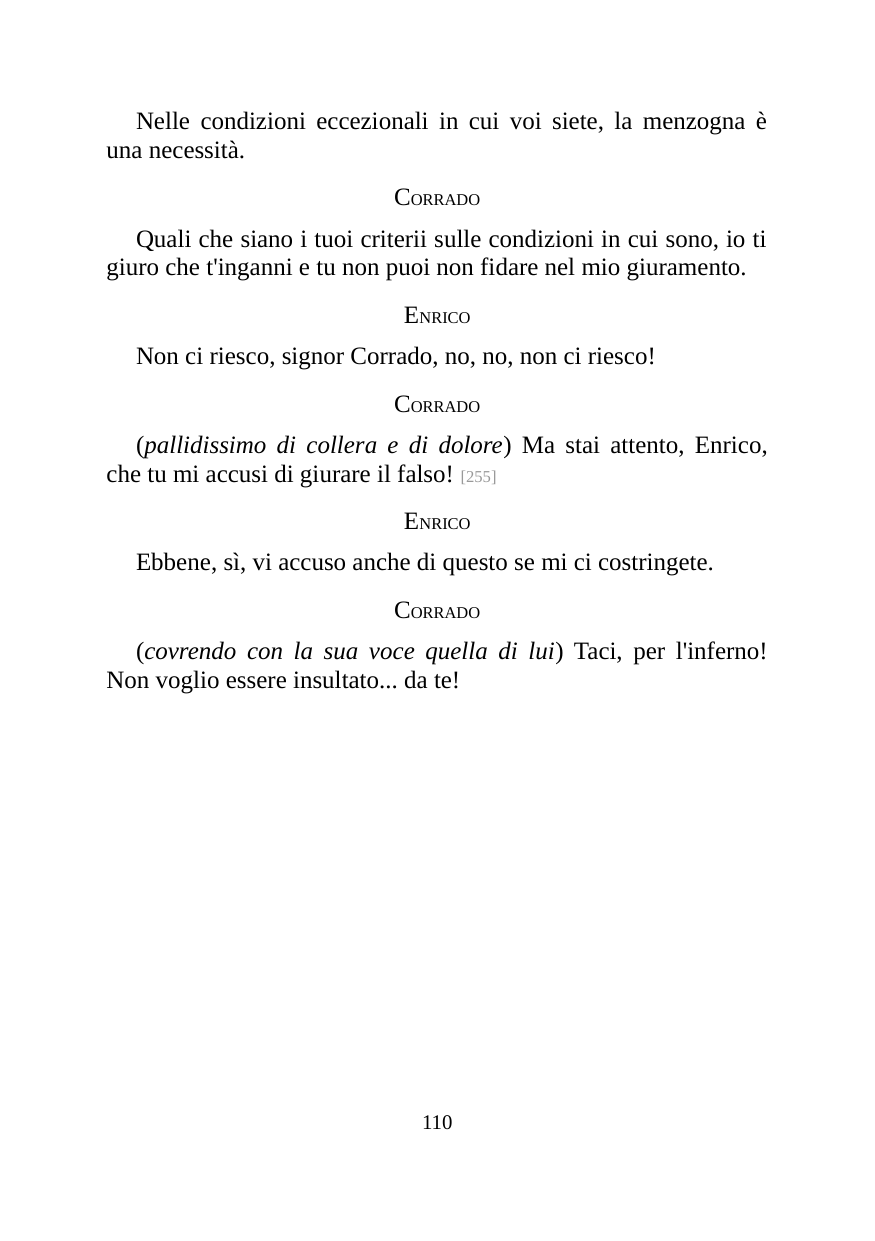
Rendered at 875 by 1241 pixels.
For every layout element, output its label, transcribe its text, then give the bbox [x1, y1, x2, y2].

text Quali che siano i tuoi criterii sulle condizioni in cui sono, io ti giuro che t'inganni e tu non puoi non fidare nel mio giuramento. [106, 224, 768, 281]
text (covrendo con la sua voce quella di lui) Taci, per l'inferno! Non voglio essere insultato... da te! [106, 636, 768, 694]
text Corrado [106, 182, 768, 211]
text Ebbene, sì, vi accuso anche di questo se mi ci costringete. [106, 547, 768, 576]
text (pallidissimo di collera e di dolore) Ma stai attento, Enrico, che tu mi accusi di giurare il falso! [255] [106, 430, 768, 487]
text Enrico [106, 300, 768, 329]
text Corrado [106, 595, 768, 624]
text Enrico [106, 506, 768, 535]
text Nelle condizioni eccezionali in cui voi siete, la menzogna è una necessità. [106, 106, 768, 164]
text Non ci riesco, signor Corrado, no, no, non ci riesco! [106, 341, 768, 370]
text Corrado [106, 389, 768, 417]
